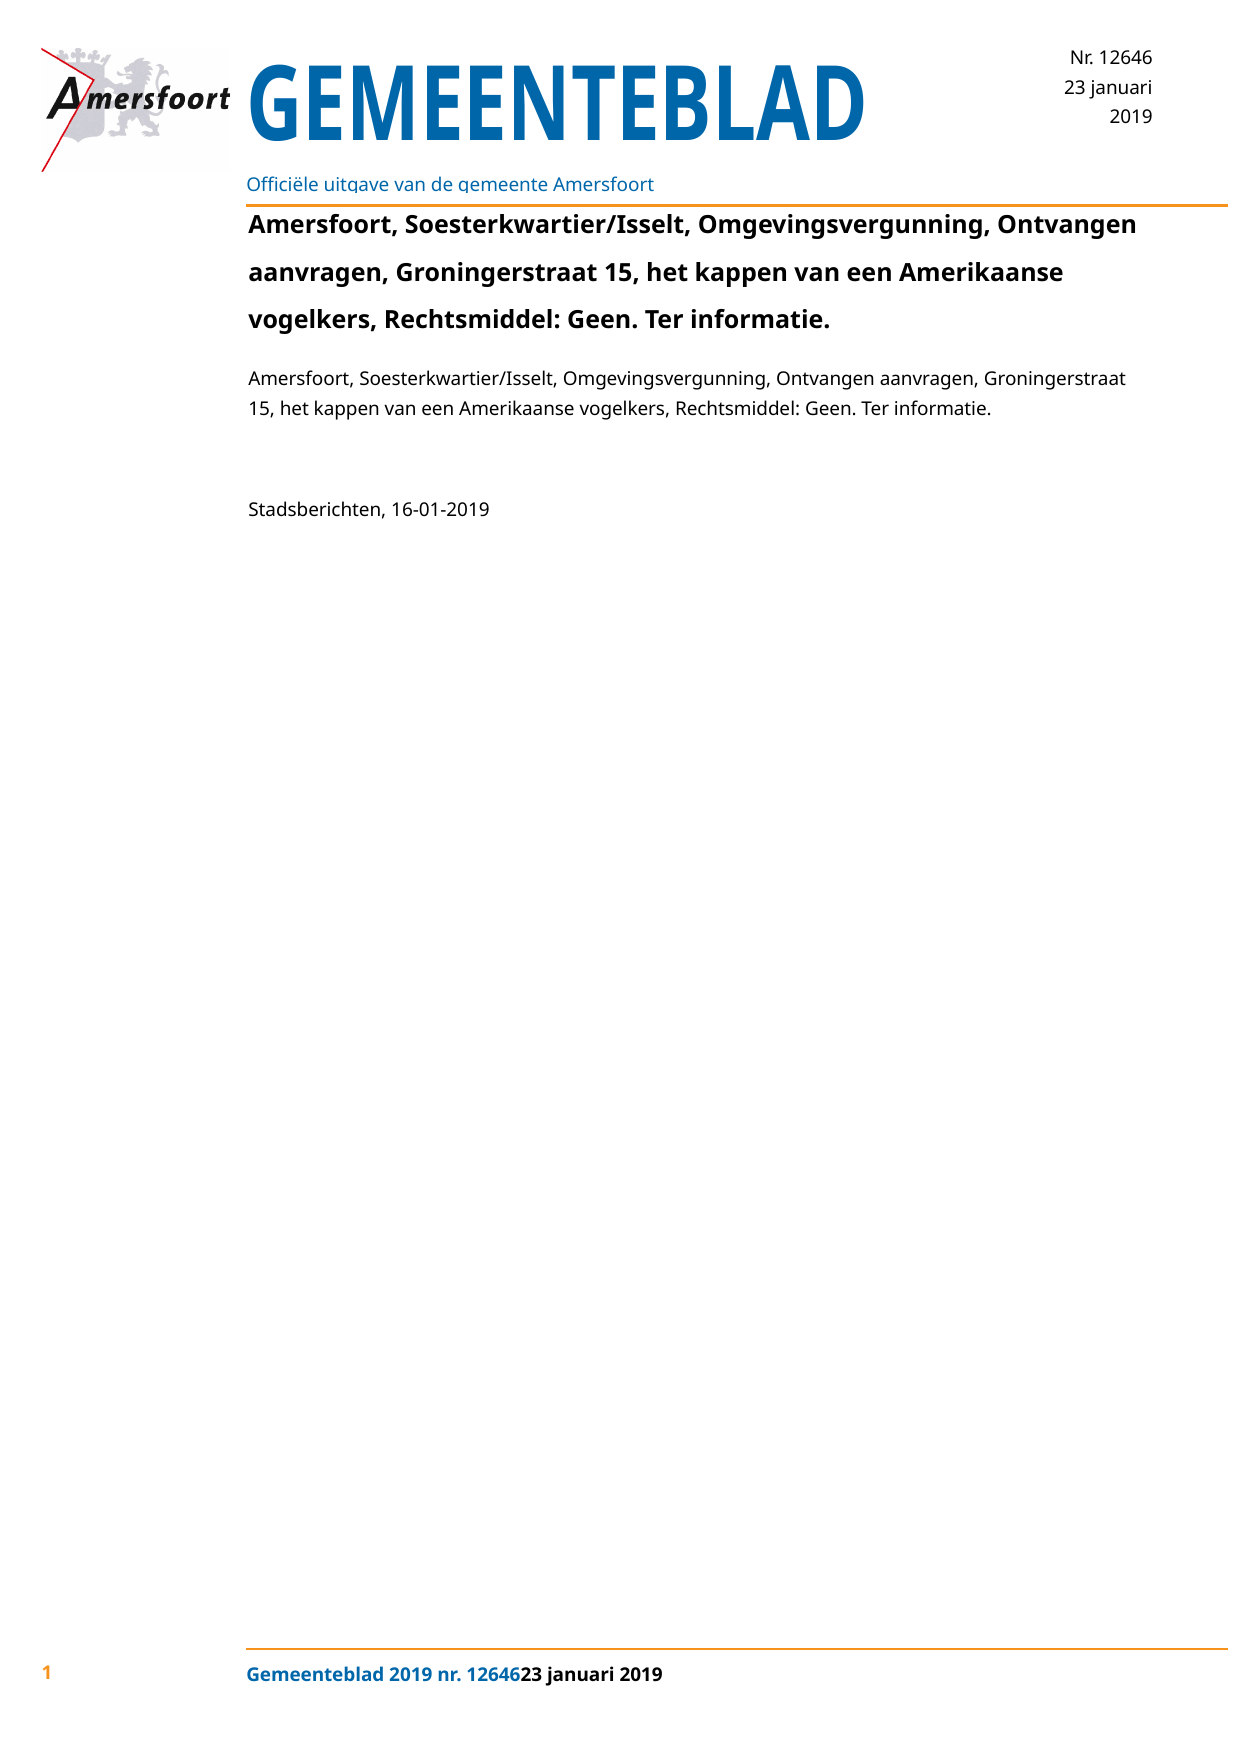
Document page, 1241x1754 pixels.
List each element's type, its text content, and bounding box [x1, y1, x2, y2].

text Amersfoort, Soesterkwartier/Isselt, Omgevingsvergunning, Ontvangen aanvragen, Groningerstraat 15, het kappen van een Amerikaanse vogelkers, Rechtsmiddel: Geen. Ter informatie. [248, 366, 1152, 421]
text Amersfoort, Soesterkwartier/Isselt, Omgevingsvergunning, Ontvangen aanvragen, Groningerstraat 15, het kappen van een Amerikaanse vogelkers, Rechtsmiddel: Geen. Ter informatie. [248, 207, 1152, 336]
picture [41, 47, 231, 172]
text Stadsberichten, 16-01-2019 [248, 496, 1152, 522]
